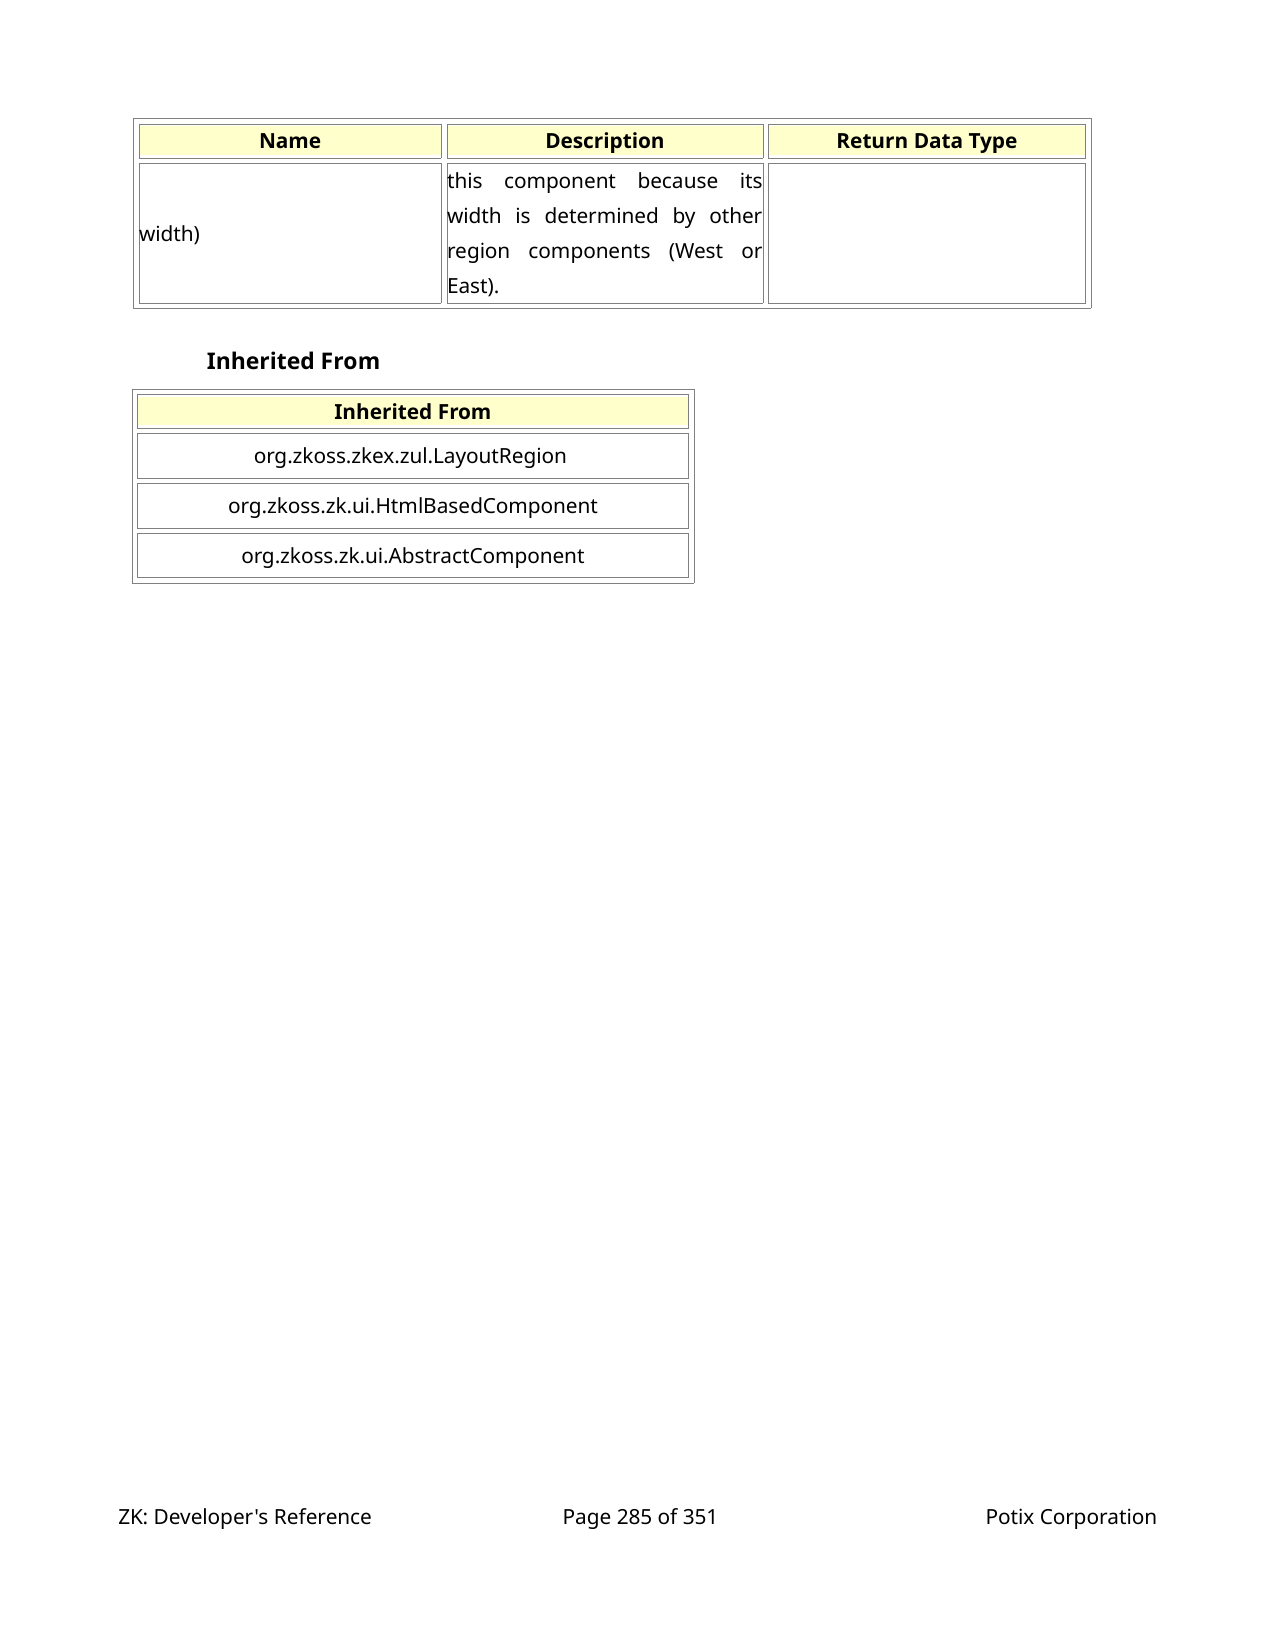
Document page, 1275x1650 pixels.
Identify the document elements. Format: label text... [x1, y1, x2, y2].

table_cell [766, 158, 1088, 303]
table_cell org.zkoss.zkex.zul.LayoutRegion [134, 428, 691, 478]
table_cell width) [136, 158, 444, 303]
table_cell org.zkoss.zk.ui.HtmlBasedComponent [134, 478, 691, 527]
table_header Name [136, 119, 444, 158]
table_cell this component because its width is determined by other region components (West or East). [444, 158, 766, 303]
table_header Return Data Type [766, 119, 1088, 158]
table_header Description [444, 119, 766, 158]
table_header Inherited From [134, 390, 691, 428]
subtitle Inherited From [207, 345, 1157, 376]
table_cell org.zkoss.zk.ui.AbstractComponent [134, 528, 691, 577]
